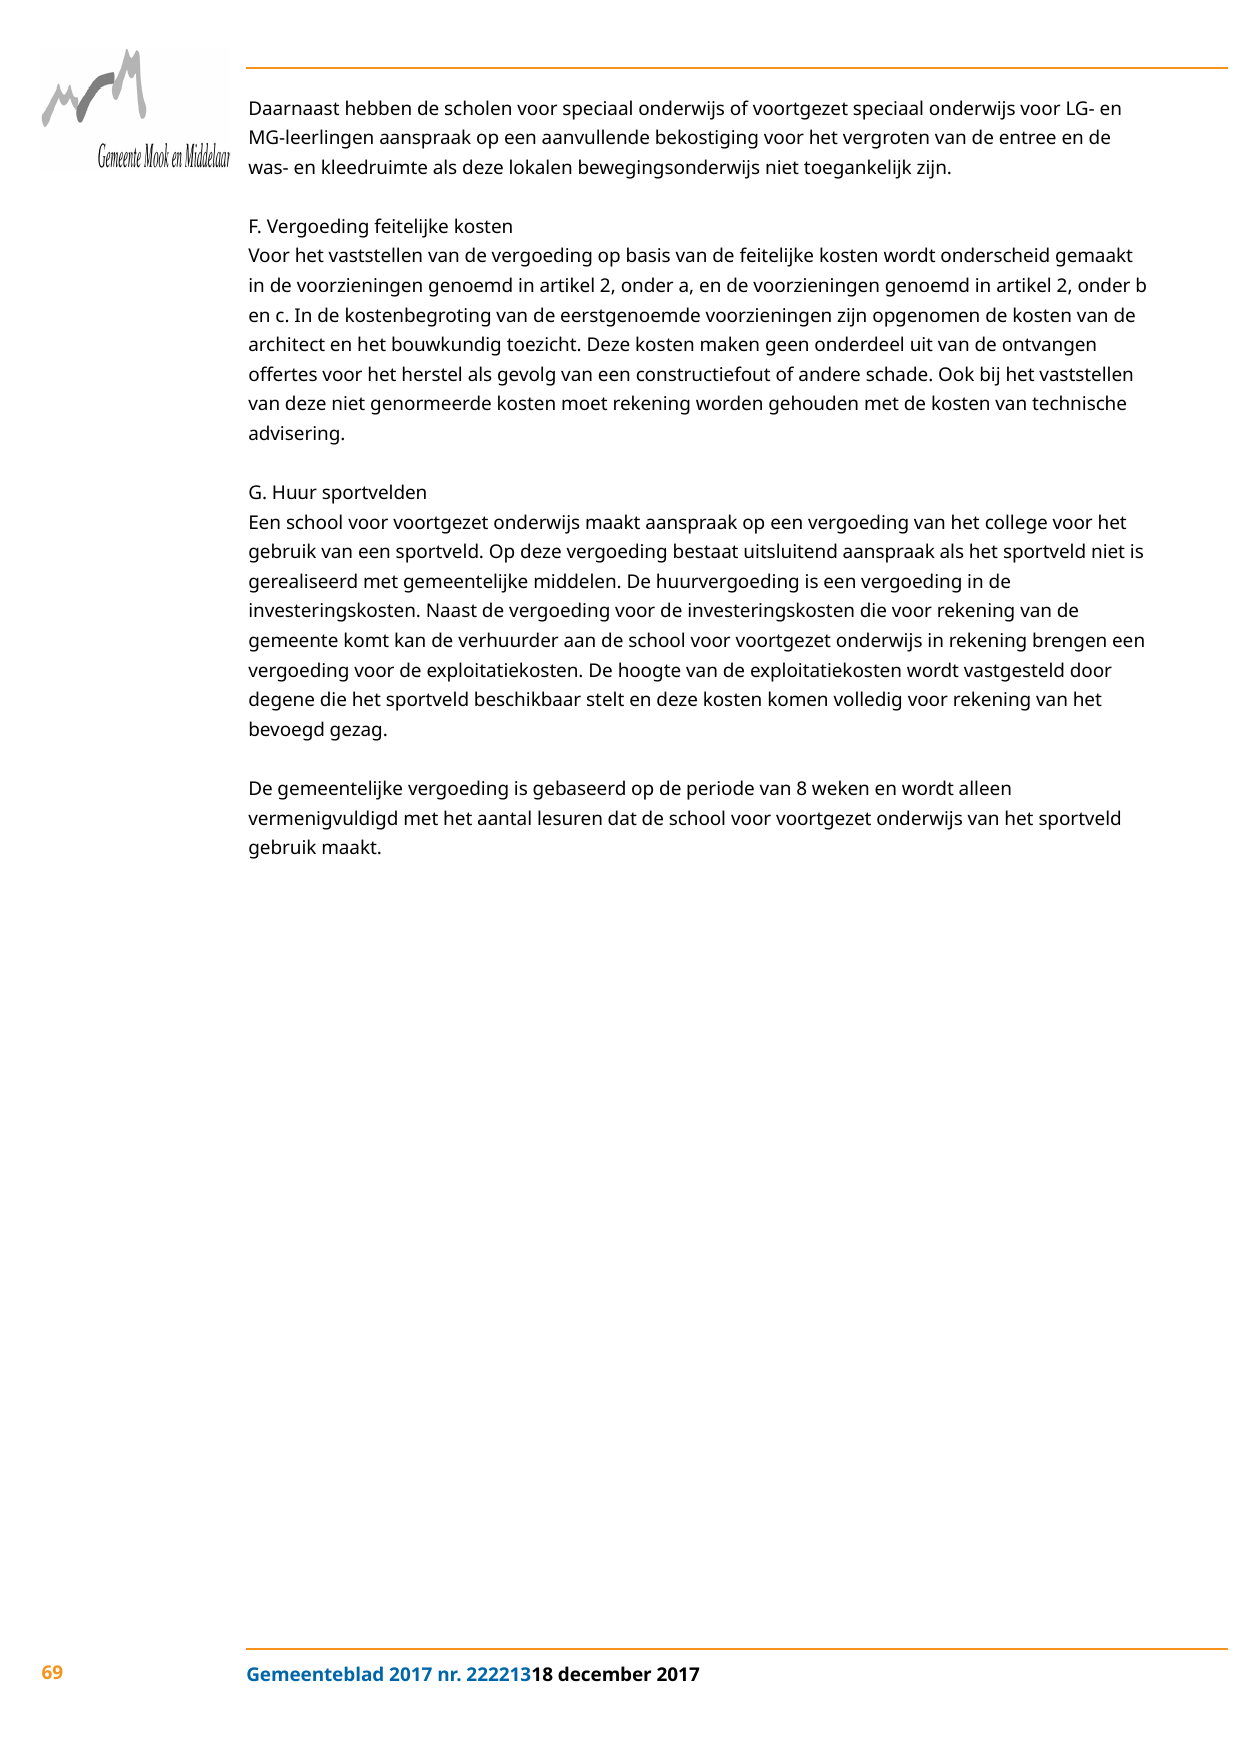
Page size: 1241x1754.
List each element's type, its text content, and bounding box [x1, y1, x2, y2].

text Daarnaast hebben de scholen voor speciaal onderwijs of voortgezet speciaal onderwijs voor LG- en MG-leerlingen aanspraak op een aanvullende bekostiging voor het vergroten van de entree en de was- en kleedruimte als deze lokalen bewegingsonderwijs niet toegankelijk zijn. [248, 95, 1152, 180]
picture [41, 47, 231, 172]
text F. Vergoeding feitelijke kosten [248, 213, 1152, 239]
text G. Huur sportvelden [248, 479, 1152, 505]
text Een school voor voortgezet onderwijs maakt aanspraak op een vergoeding van het college voor het gebruik van een sportveld. Op deze vergoeding bestaat uitsluitend aanspraak als het sportveld niet is gerealiseerd met gemeentelijke middelen. De huurvergoeding is een vergoeding in de investeringskosten. Naast de vergoeding voor de investeringskosten die voor rekening van de gemeente komt kan de verhuurder aan de school voor voortgezet onderwijs in rekening brengen een vergoeding voor de exploitatiekosten. De hoogte van de exploitatiekosten wordt vastgesteld door degene die het sportveld beschikbaar stelt en deze kosten komen volledig voor rekening van het bevoegd gezag. [248, 509, 1152, 742]
text De gemeentelijke vergoeding is gebaseerd op de periode van 8 weken en wordt alleen vermenigvuldigd met het aantal lesuren dat de school voor voortgezet onderwijs van het sportveld gebruik maakt. [248, 775, 1152, 860]
text Voor het vaststellen van de vergoeding op basis van de feitelijke kosten wordt onderscheid gemaakt in de voorzieningen genoemd in artikel 2, onder a, en de voorzieningen genoemd in artikel 2, onder b en c. In de kostenbegroting van de eerstgenoemde voorzieningen zijn opgenomen de kosten van de architect en het bouwkundig toezicht. Deze kosten maken geen onderdeel uit van de ontvangen offertes voor het herstel als gevolg van een constructiefout of andere schade. Ook bij het vaststellen van deze niet genormeerde kosten moet rekening worden gehouden met de kosten van technische advisering. [248, 243, 1152, 446]
